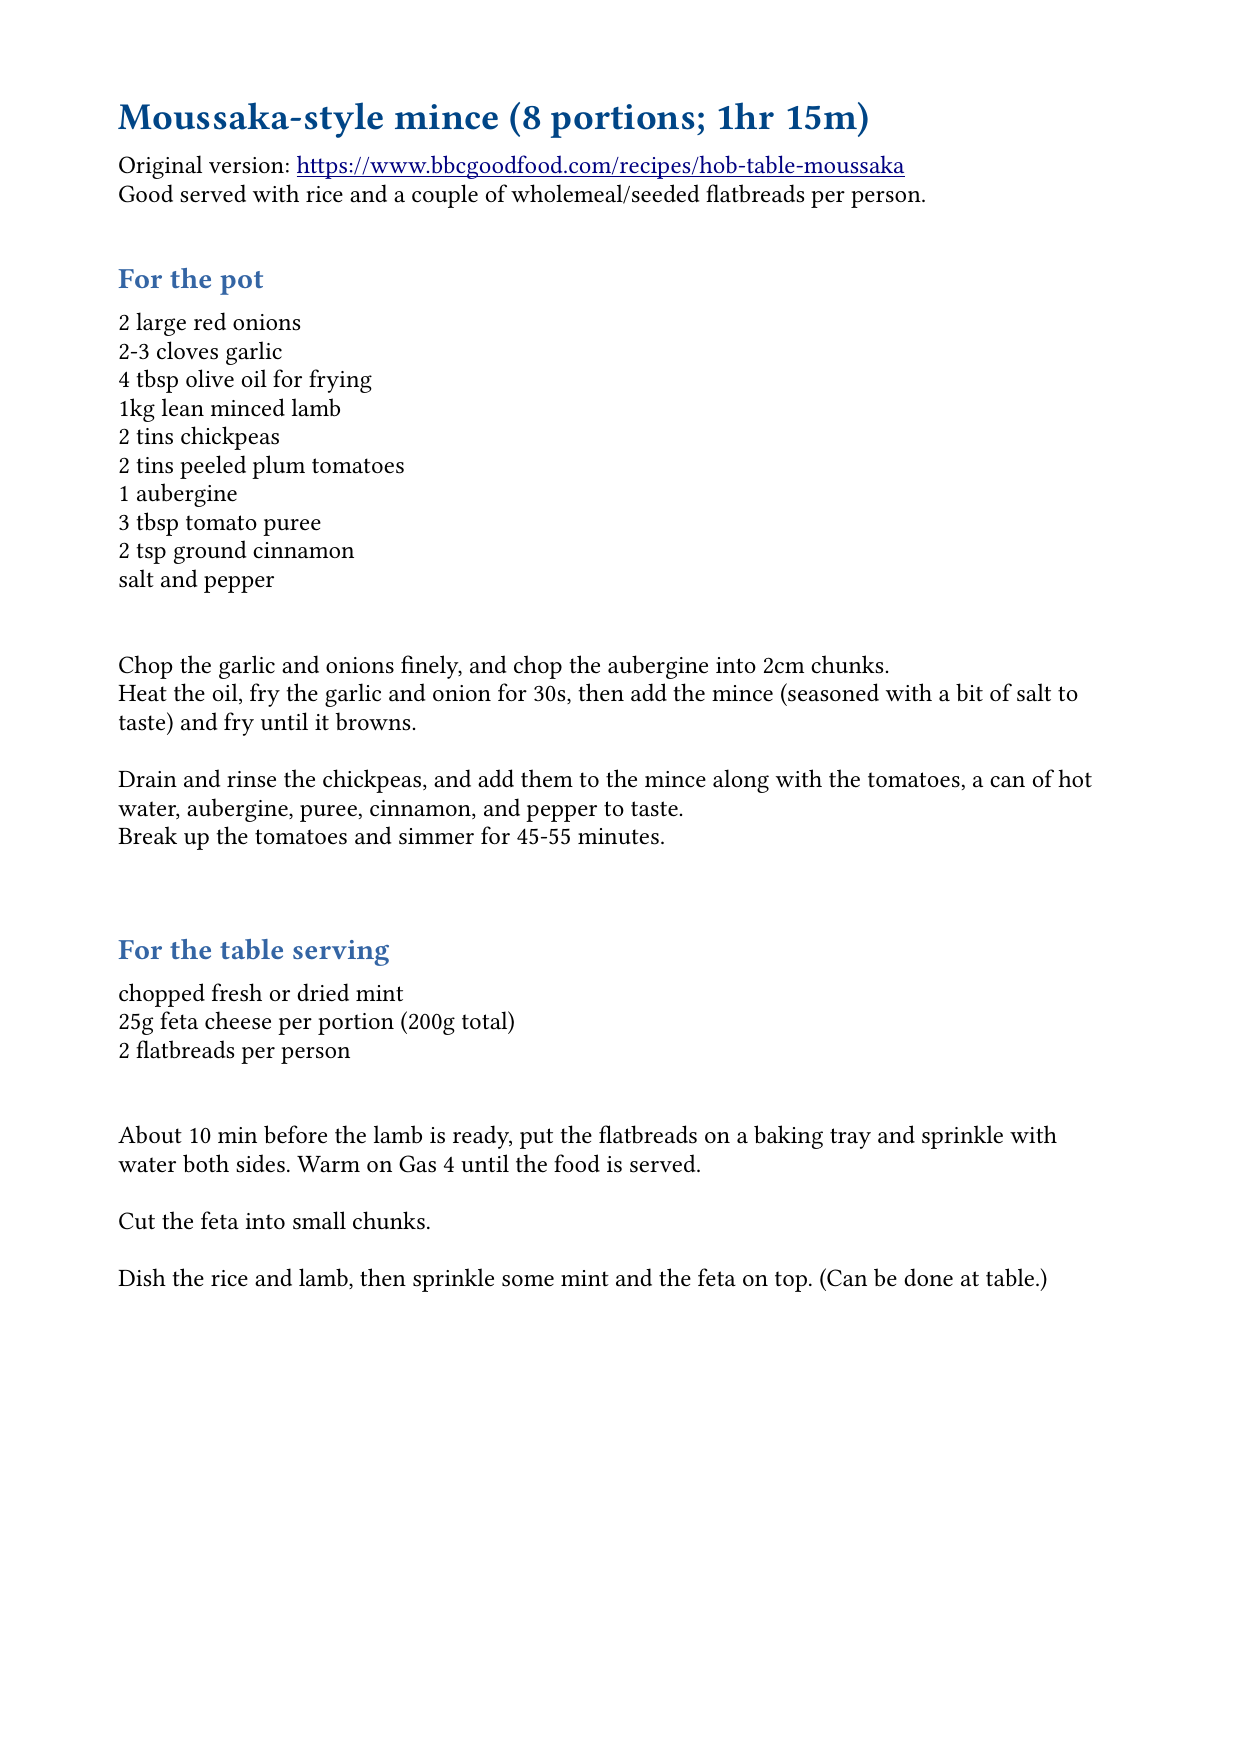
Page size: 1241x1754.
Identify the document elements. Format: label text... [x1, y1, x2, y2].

text 4 tbsp olive oil for frying [118, 365, 1122, 394]
subtitle For the pot [118, 262, 1122, 296]
text 1kg lean minced lamb [118, 394, 1122, 422]
subtitle For the table serving [118, 933, 1122, 966]
text 1 aubergine [118, 479, 1122, 508]
text 2 tsp ground cinnamon [118, 536, 1122, 565]
text About 10 min before the lamb is ready, put the flatbreads on a baking tray and sprinkle with water both sides. Warm on Gas 4 until the food is served. [118, 1122, 1122, 1179]
subtitle Moussaka-style mince (8 portions; 1hr 15m) [118, 96, 1122, 139]
text 2 large red onions [118, 308, 1122, 337]
text 2-3 cloves garlic [118, 337, 1122, 365]
text Heat the oil, fry the garlic and onion for 30s, then add the mince (seasoned with a bit of salt to taste) and fry until it browns. [118, 679, 1122, 736]
text Cut the feta into small chunks. [118, 1207, 1122, 1236]
text Good served with rice and a couple of wholemeal/seeded flatbreads per person. [118, 180, 1122, 209]
text Chop the garlic and onions finely, and chop the aubergine into 2cm chunks. [118, 651, 1122, 679]
text Original version: https://www.bbcgoodfood.com/recipes/hob-table-moussaka [118, 152, 1122, 180]
text 25g feta cheese per portion (200g total) [118, 1007, 1122, 1036]
text chopped fresh or dried mint [118, 979, 1122, 1007]
text Break up the tomatoes and simmer for 45-55 minutes. [118, 822, 1122, 851]
text salt and pepper [118, 565, 1122, 593]
text 2 tins peeled plum tomatoes [118, 451, 1122, 479]
text 2 tins chickpeas [118, 422, 1122, 451]
text 2 flatbreads per person [118, 1036, 1122, 1064]
text 3 tbsp tomato puree [118, 508, 1122, 536]
text Dish the rice and lamb, then sprinkle some mint and the feta on top. (Can be done at table.) [118, 1264, 1122, 1293]
text Drain and rinse the chickpeas, and add them to the mince along with the tomatoes, a can of hot water, aubergine, puree, cinnamon, and pepper to taste. [118, 765, 1122, 822]
